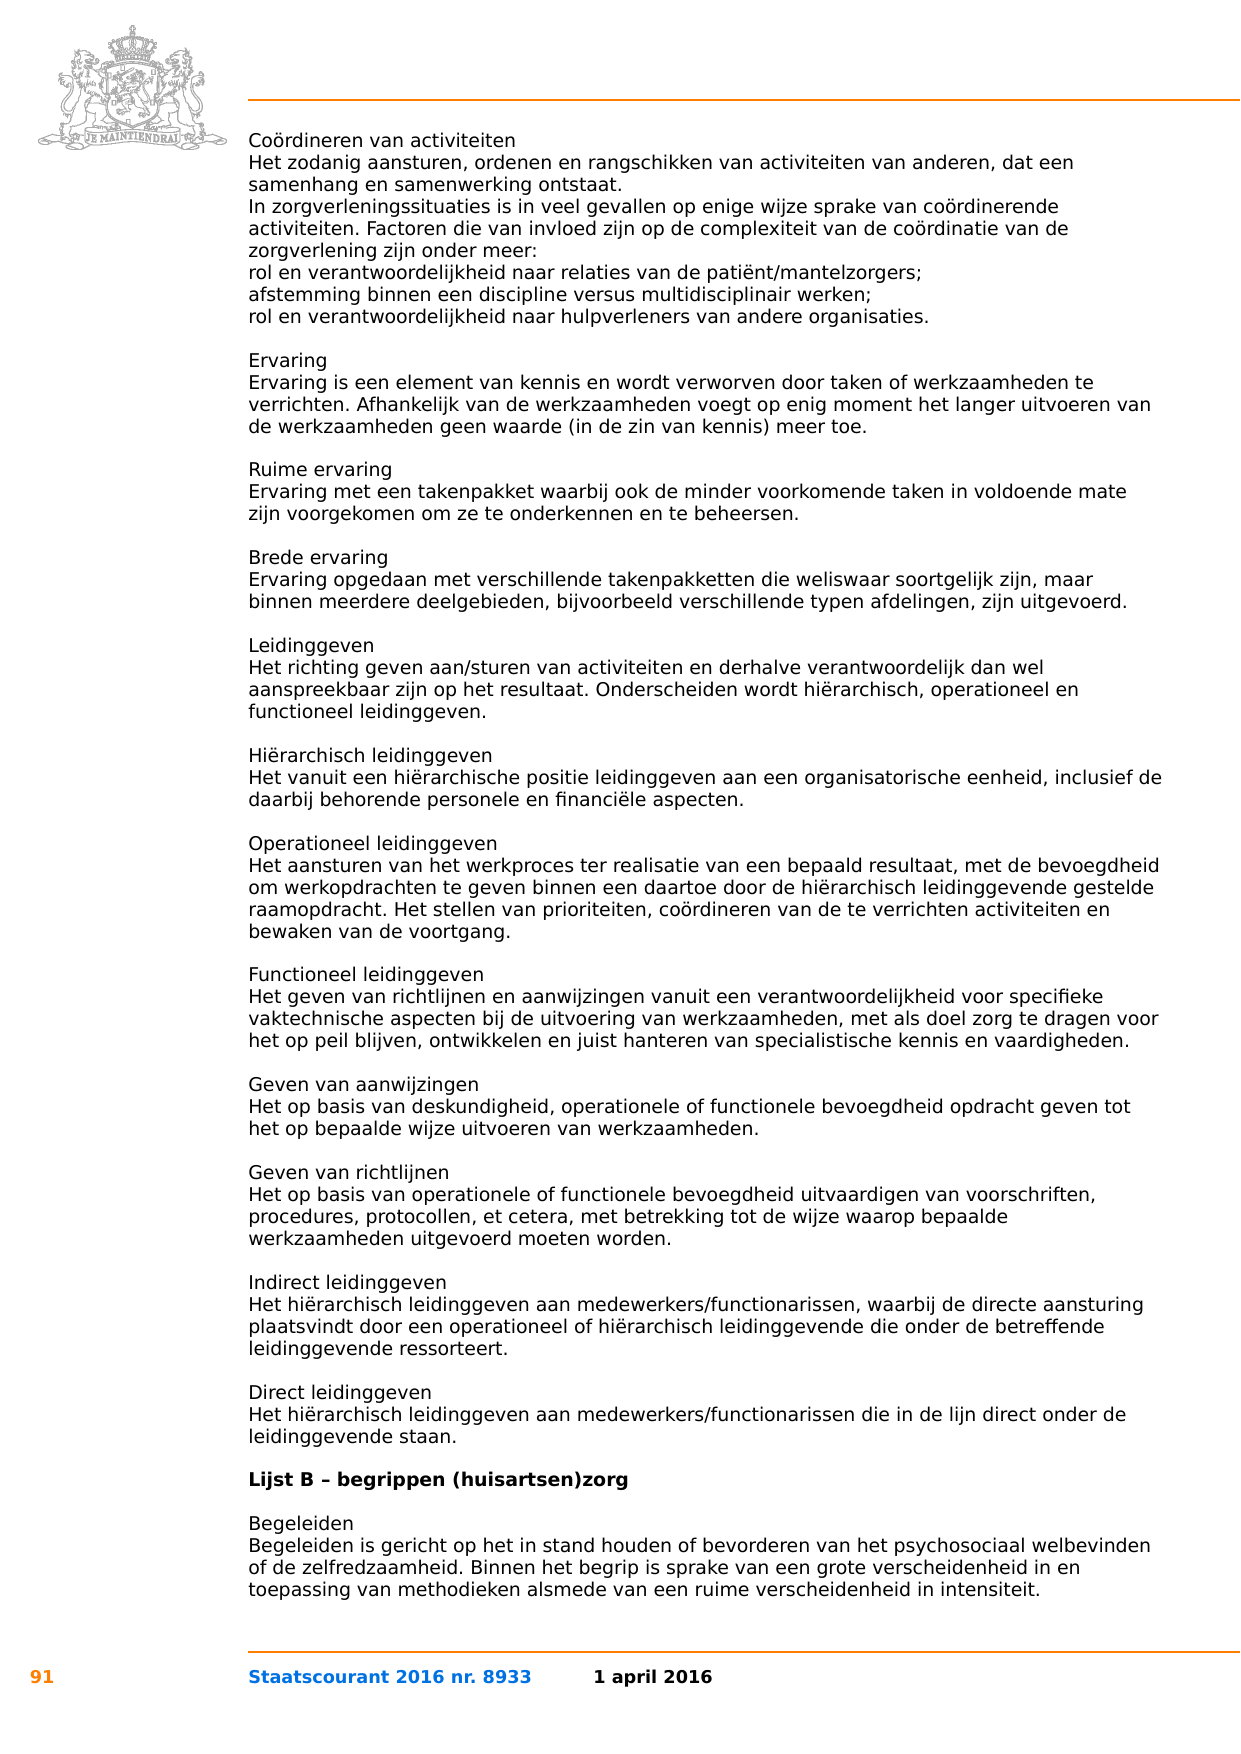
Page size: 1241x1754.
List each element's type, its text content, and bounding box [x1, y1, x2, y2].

text Direct leidinggeven [248, 1382, 1163, 1403]
text Ervaring met een takenpakket waarbij ook de minder voorkomende taken in voldoende mate zijn voorgekomen om ze te onderkennen en te beheersen. [248, 481, 1163, 525]
text Ervaring [248, 349, 1163, 372]
text Functioneel leidinggeven [248, 964, 1163, 986]
text Geven van richtlijnen [248, 1162, 1163, 1184]
picture [38, 25, 227, 150]
text rol en verantwoordelijkheid naar relaties van de patiënt/mantelzorgers; [248, 262, 1163, 284]
text afstemming binnen een discipline versus multidisciplinair werken; [248, 284, 1163, 306]
text Begeleiden is gericht op het in stand houden of bevorderen van het psychosociaal welbevinden of de zelfredzaamheid. Binnen het begrip is sprake van een grote verscheidenheid in en toepassing van methodieken alsmede van een ruime verscheidenheid in intensiteit. [248, 1535, 1163, 1601]
text Het hiërarchisch leidinggeven aan medewerkers/functionarissen die in de lijn direct onder de leidinggevende staan. [248, 1403, 1163, 1447]
text Het vanuit een hiërarchische positie leidinggeven aan een organisatorische eenheid, inclusief de daarbij behorende personele en financiële aspecten. [248, 767, 1163, 811]
text Coördineren van activiteiten [248, 130, 1163, 152]
subtitle Lijst B – begrippen (huisartsen)zorg [248, 1469, 1163, 1491]
text Brede ervaring [248, 547, 1163, 569]
text In zorgverleningssituaties is in veel gevallen op enige wijze sprake van coördinerende activiteiten. Factoren die van invloed zijn op de complexiteit van de coördinatie van de zorgverlening zijn onder meer: [248, 196, 1163, 262]
text Het richting geven aan/sturen van activiteiten en derhalve verantwoordelijk dan wel aanspreekbaar zijn op het resultaat. Onderscheiden wordt hiërarchisch, operationeel en functioneel leidinggeven. [248, 657, 1163, 723]
text Het op basis van operationele of functionele bevoegdheid uitvaardigen van voorschriften, procedures, protocollen, et cetera, met betrekking tot de wijze waarop bepaalde werkzaamheden uitgevoerd moeten worden. [248, 1184, 1163, 1250]
text Het op basis van deskundigheid, operationele of functionele bevoegdheid opdracht geven tot het op bepaalde wijze uitvoeren van werkzaamheden. [248, 1096, 1163, 1140]
text Het aansturen van het werkproces ter realisatie van een bepaald resultaat, met de bevoegdheid om werkopdrachten te geven binnen een daartoe door de hiërarchisch leidinggevende gestelde raamopdracht. Het stellen van prioriteiten, coördineren van de te verrichten activiteiten en bewaken van de voortgang. [248, 854, 1163, 942]
text Ervaring is een element van kennis en wordt verworven door taken of werkzaamheden te verrichten. Afhankelijk van de werkzaamheden voegt op enig moment het langer uitvoeren van de werkzaamheden geen waarde (in de zin van kennis) meer toe. [248, 372, 1163, 437]
text Hiërarchisch leidinggeven [248, 745, 1163, 767]
text Leidinggeven [248, 635, 1163, 657]
text rol en verantwoordelijkheid naar hulpverleners van andere organisaties. [248, 306, 1163, 328]
text Begeleiden [248, 1513, 1163, 1535]
text Het hiërarchisch leidinggeven aan medewerkers/functionarissen, waarbij de directe aansturing plaatsvindt door een operationeel of hiërarchisch leidinggevende die onder de betreffende leidinggevende ressorteert. [248, 1294, 1163, 1360]
text Het zodanig aansturen, ordenen en rangschikken van activiteiten van anderen, dat een samenhang en samenwerking ontstaat. [248, 152, 1163, 196]
text Indirect leidinggeven [248, 1272, 1163, 1294]
text Het geven van richtlijnen en aanwijzingen vanuit een verantwoordelijkheid voor specifieke vaktechnische aspecten bij de uitvoering van werkzaamheden, met als doel zorg te dragen voor het op peil blijven, ontwikkelen en juist hanteren van specialistische kennis en vaardigheden. [248, 986, 1163, 1052]
text Ruime ervaring [248, 459, 1163, 481]
text Geven van aanwijzingen [248, 1074, 1163, 1096]
text Operationeel leidinggeven [248, 833, 1163, 854]
text Ervaring opgedaan met verschillende takenpakketten die weliswaar soortgelijk zijn, maar binnen meerdere deelgebieden, bijvoorbeeld verschillende typen afdelingen, zijn uitgevoerd. [248, 569, 1163, 613]
